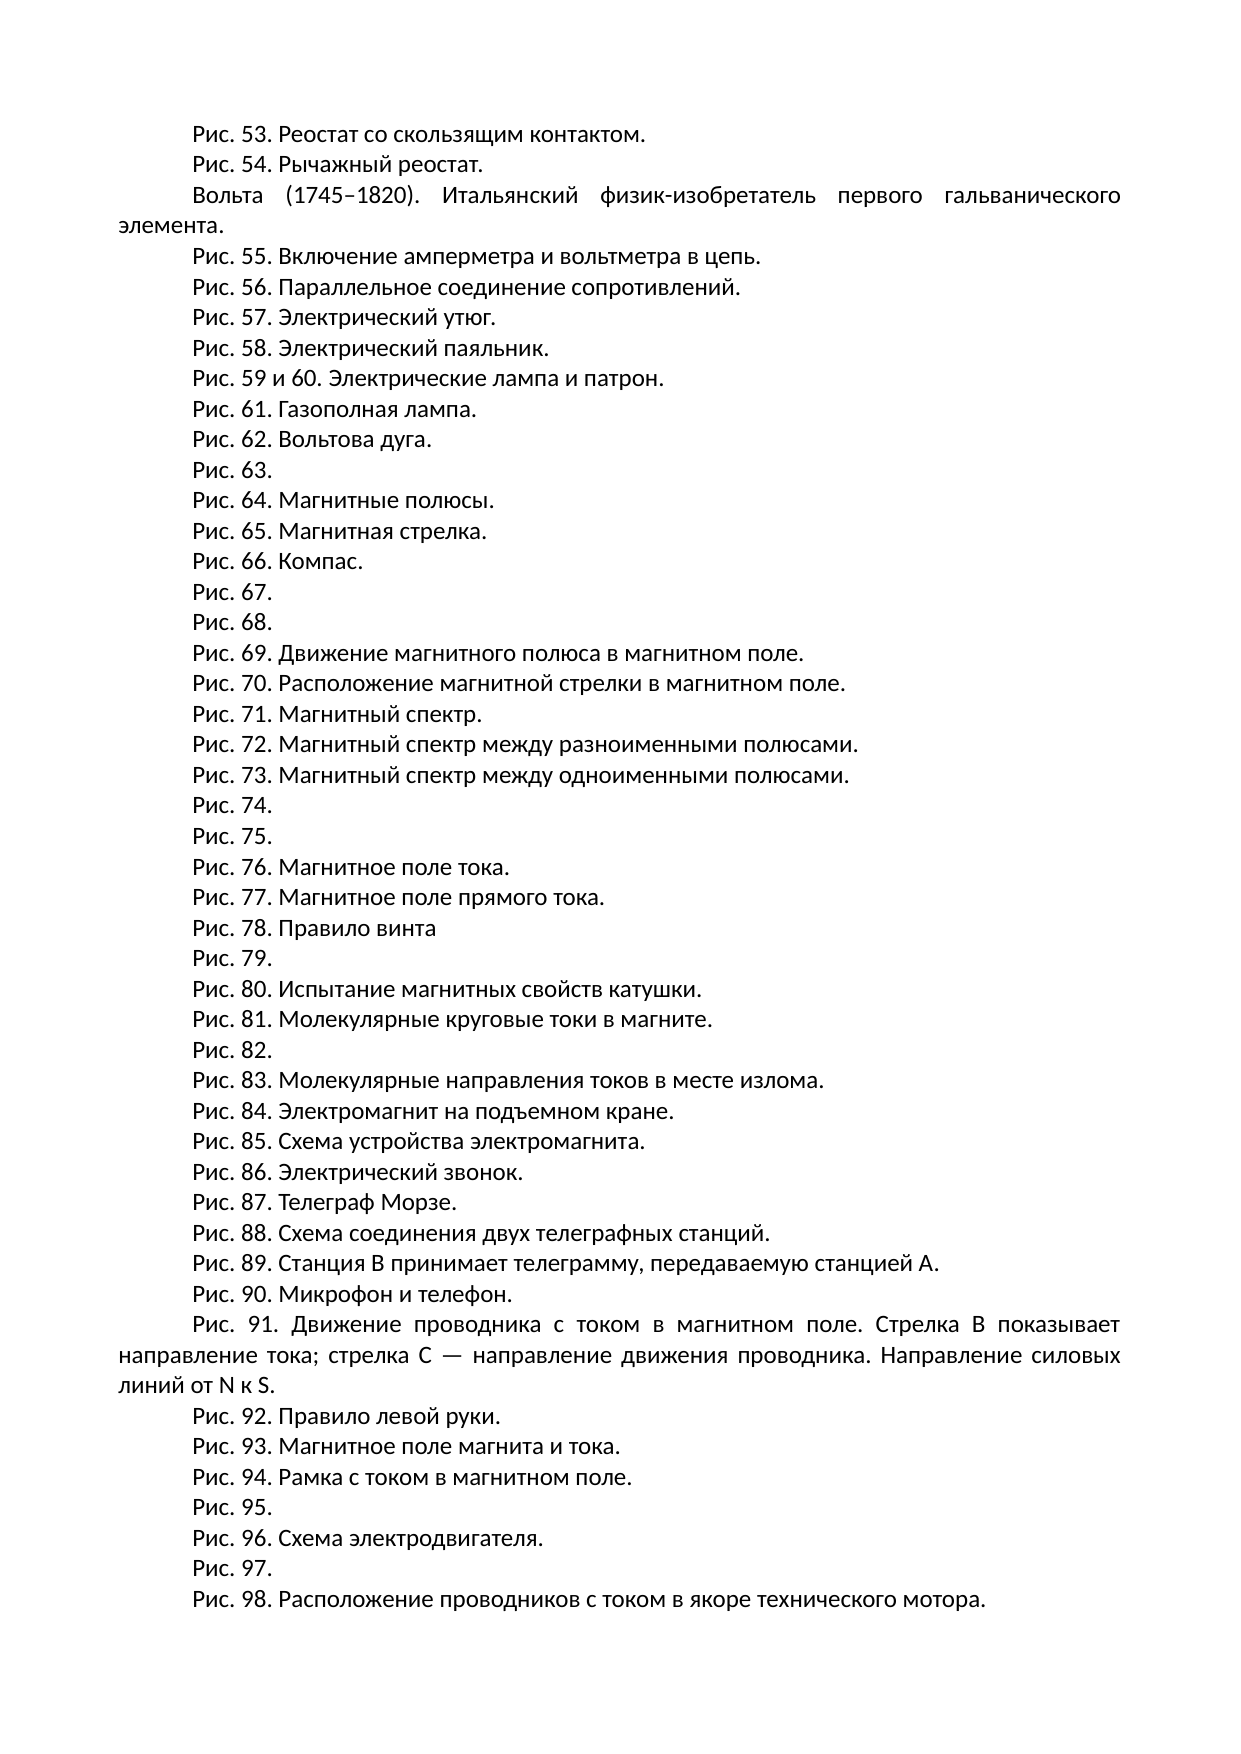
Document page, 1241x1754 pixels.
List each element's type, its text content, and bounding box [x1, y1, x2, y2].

text Рис. 67. [118, 576, 1122, 606]
text Рис. 89. Станция В принимает телеграмму, передаваемую станцией А. [118, 1247, 1122, 1278]
text Рис. 64. Магнитные полюсы. [118, 484, 1122, 515]
text Рис. 78. Правило винта [118, 912, 1122, 942]
text Рис. 66. Компас. [118, 545, 1122, 576]
text Рис. 53. Реостат со скользящим контактом. [118, 118, 1122, 149]
text Рис. 94. Рамка с током в магнитном поле. [118, 1461, 1122, 1492]
text Рис. 95. [118, 1492, 1122, 1522]
text Рис. 68. [118, 606, 1122, 637]
text Рис. 56. Параллельное соединение сопротивлений. [118, 271, 1122, 301]
text Рис. 58. Электрический паяльник. [118, 332, 1122, 362]
text Рис. 84. Электромагнит на подъемном кране. [118, 1095, 1122, 1125]
text Рис. 83. Молекулярные направления токов в месте излома. [118, 1064, 1122, 1095]
text Рис. 91. Движение проводника с током в магнитном поле. Стрелка B показывает направление тока; стрелка С — направление движения проводника. Направление силовых линий от N к S. [118, 1308, 1122, 1400]
text Рис. 65. Магнитная стрелка. [118, 515, 1122, 545]
text Рис. 76. Магнитное поле тока. [118, 851, 1122, 881]
text Рис. 54. Рычажный реостат. [118, 149, 1122, 179]
text Вольта (1745–1820). Итальянский физик-изобретатель первого гальванического элемента. [118, 179, 1122, 240]
text Рис. 93. Магнитное поле магнита и тока. [118, 1431, 1122, 1461]
text Рис. 97. [118, 1553, 1122, 1583]
text Рис. 85. Схема устройства электромагнита. [118, 1125, 1122, 1156]
text Рис. 86. Электрический звонок. [118, 1156, 1122, 1186]
text Рис. 87. Телеграф Морзе. [118, 1186, 1122, 1217]
text Рис. 70. Расположение магнитной стрелки в магнитном поле. [118, 667, 1122, 698]
text Рис. 71. Магнитный спектр. [118, 698, 1122, 728]
text Рис. 69. Движение магнитного полюса в магнитном поле. [118, 637, 1122, 667]
text Рис. 59 и 60. Электрические лампа и патрон. [118, 362, 1122, 393]
text Рис. 98. Расположение проводников с током в якоре технического мотора. [118, 1583, 1122, 1614]
text Рис. 62. Вольтова дуга. [118, 423, 1122, 454]
text Рис. 75. [118, 820, 1122, 851]
text Рис. 88. Схема соединения двух телеграфных станций. [118, 1217, 1122, 1247]
text Рис. 57. Электрический утюг. [118, 301, 1122, 332]
text Рис. 74. [118, 789, 1122, 820]
text Рис. 61. Газополная лампа. [118, 393, 1122, 423]
text Рис. 92. Правило левой руки. [118, 1400, 1122, 1431]
text Рис. 73. Магнитный спектр между одноименными полюсами. [118, 759, 1122, 789]
text Рис. 55. Включение амперметра и вольтметра в цепь. [118, 240, 1122, 271]
text Рис. 90. Микрофон и телефон. [118, 1278, 1122, 1308]
text Рис. 63. [118, 454, 1122, 484]
text Рис. 80. Испытание магнитных свойств катушки. [118, 973, 1122, 1003]
text Рис. 96. Схема электродвигателя. [118, 1522, 1122, 1553]
text Рис. 82. [118, 1034, 1122, 1064]
text Рис. 79. [118, 942, 1122, 973]
text Рис. 81. Молекулярные круговые токи в магните. [118, 1003, 1122, 1034]
text Рис. 77. Магнитное поле прямого тока. [118, 881, 1122, 912]
text Рис. 72. Магнитный спектр между разноименными полюсами. [118, 728, 1122, 759]
